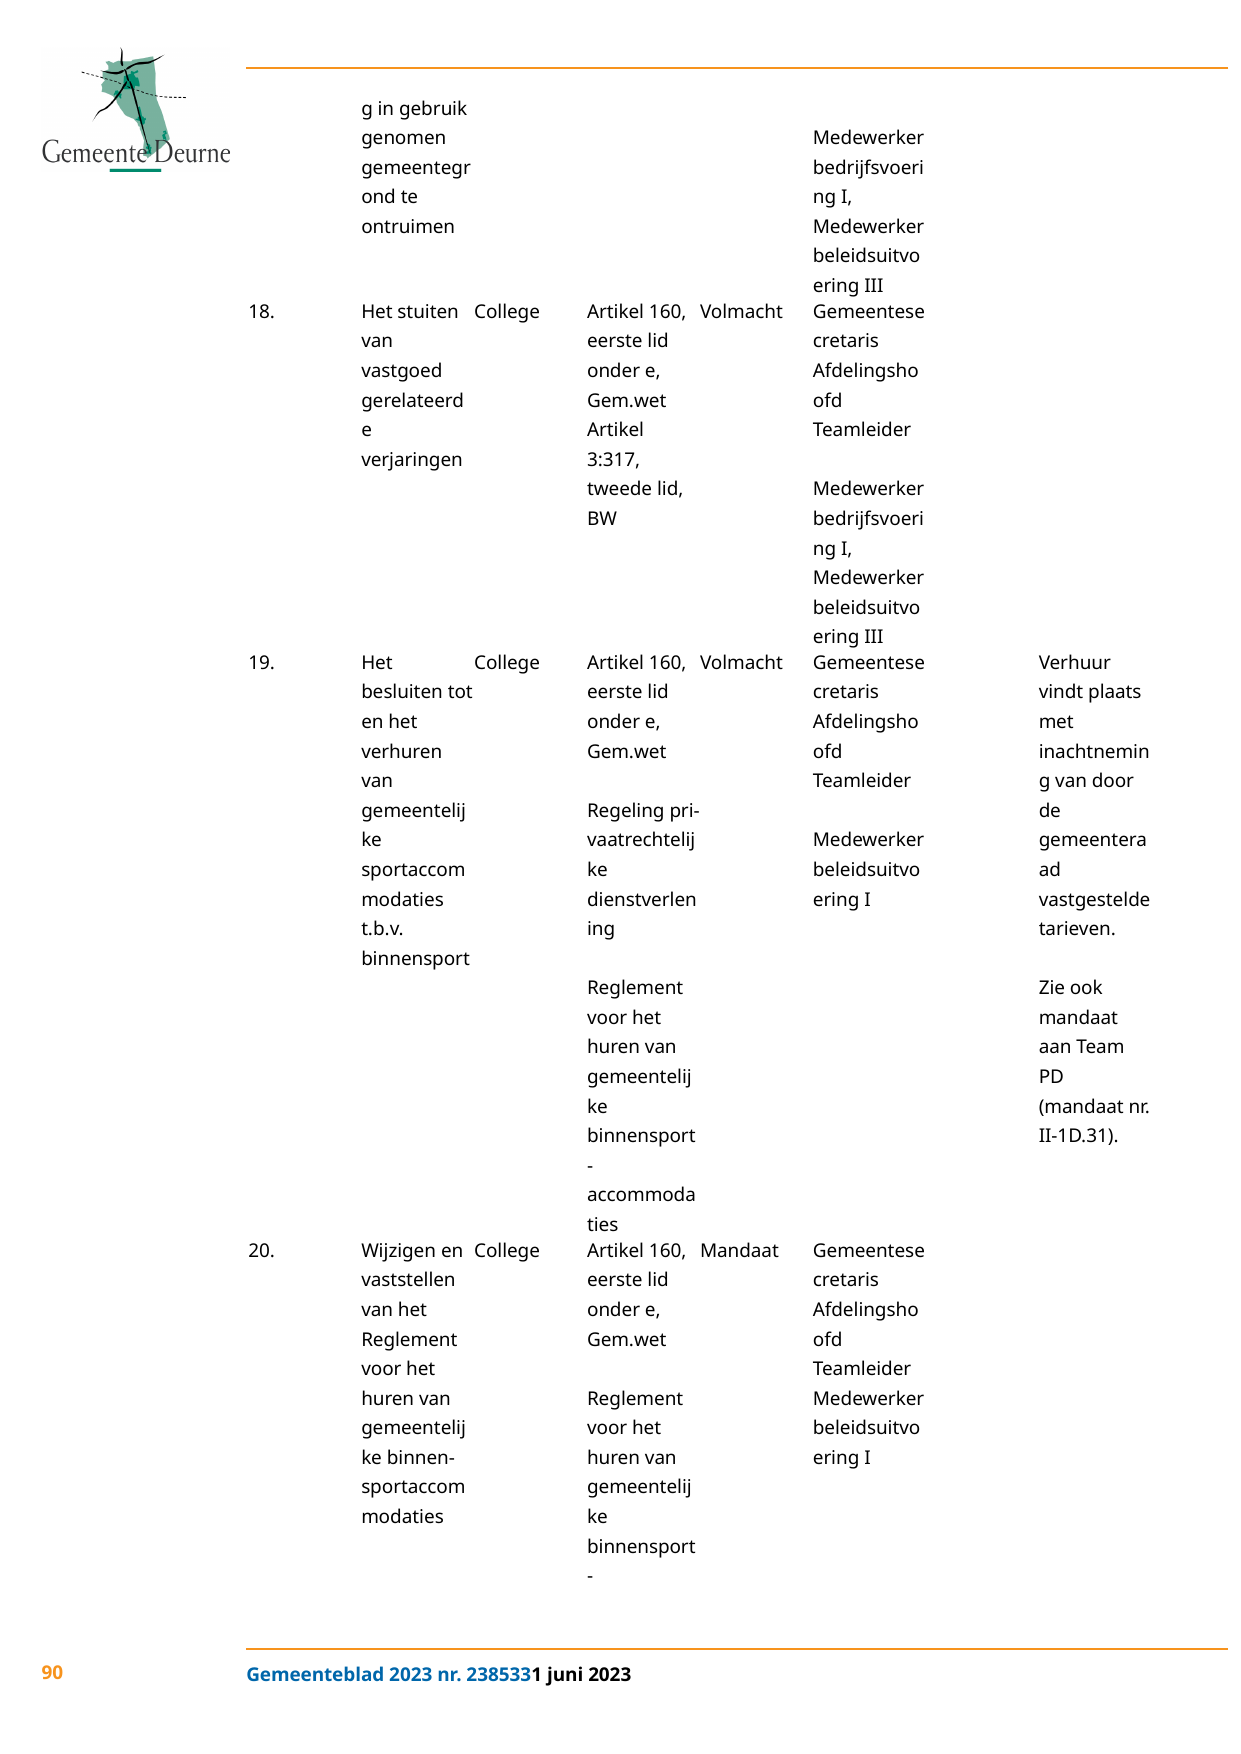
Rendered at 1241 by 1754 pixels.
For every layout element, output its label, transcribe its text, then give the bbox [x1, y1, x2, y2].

table_cell Artikel 160, eerste lid onder e, Gem.wet Reglement voor het huren van gemeentelijke binnensport- [587, 1237, 700, 1588]
table_cell 20. [248, 1237, 361, 1588]
table_cell Het besluiten tot en het verhuren van gemeentelijke sportaccommodaties t.b.v. binnensport [361, 649, 474, 1237]
table_cell Gemeentesecretaris Afdelingshoofd Teamleider Medewerker beleidsuitvoering I [813, 1237, 926, 1588]
table_cell Gemeentesecretaris Afdelingshoofd Teamleider Medewerker beleidsuitvoering I [813, 649, 926, 1237]
table_cell [926, 298, 1038, 649]
table_cell Verhuur vindt plaats met inachtneming van door de gemeenteraad vastgestelde tarieven. Zie ook mandaat aan Team PD (mandaat nr. II-1D.31). [1039, 649, 1152, 1237]
table_cell College [474, 649, 587, 1237]
table_cell [926, 1237, 1038, 1588]
picture [41, 47, 231, 172]
table_cell Het stuiten van vastgoed gerelateerde verjaringen [361, 298, 474, 649]
table_cell 18. [248, 298, 361, 649]
table_cell Mandaat [700, 1237, 813, 1588]
table_cell College [474, 298, 587, 649]
table_cell Artikel 160, eerste lid onder e, Gem.wet Artikel 3:317, tweede lid, BW [587, 298, 700, 649]
table_cell Volmacht [700, 649, 813, 1237]
table_cell [474, 95, 587, 298]
table_cell [1039, 298, 1152, 649]
table_cell g in gebruik genomen gemeentegrond te ontruimen [361, 95, 474, 298]
table_cell [700, 95, 813, 298]
table_cell [587, 95, 700, 298]
table_cell Gemeentesecretaris Afdelingshoofd Teamleider Medewerker bedrijfsvoering I, Medewerker beleidsuitvoering III [813, 298, 926, 649]
table_cell [248, 95, 361, 298]
table_cell Wijzigen en vaststellen van het Reglement voor het huren van gemeentelijke binnen- sportaccommodaties [361, 1237, 474, 1588]
table_cell Artikel 160, eerste lid onder e, Gem.wet Regeling pri-vaatrechtelijke dienstverlening Reglement voor het huren van gemeentelijke binnensport-accommodaties [587, 649, 700, 1237]
table_cell College [474, 1237, 587, 1588]
table_cell [1039, 1237, 1152, 1588]
table_cell 19. [248, 649, 361, 1237]
table_cell Medewerker bedrijfsvoering I, Medewerker beleidsuitvoering III [813, 95, 926, 298]
table_cell [1039, 95, 1152, 298]
table_cell Volmacht [700, 298, 813, 649]
table_cell [926, 95, 1038, 298]
table_cell [926, 649, 1038, 1237]
